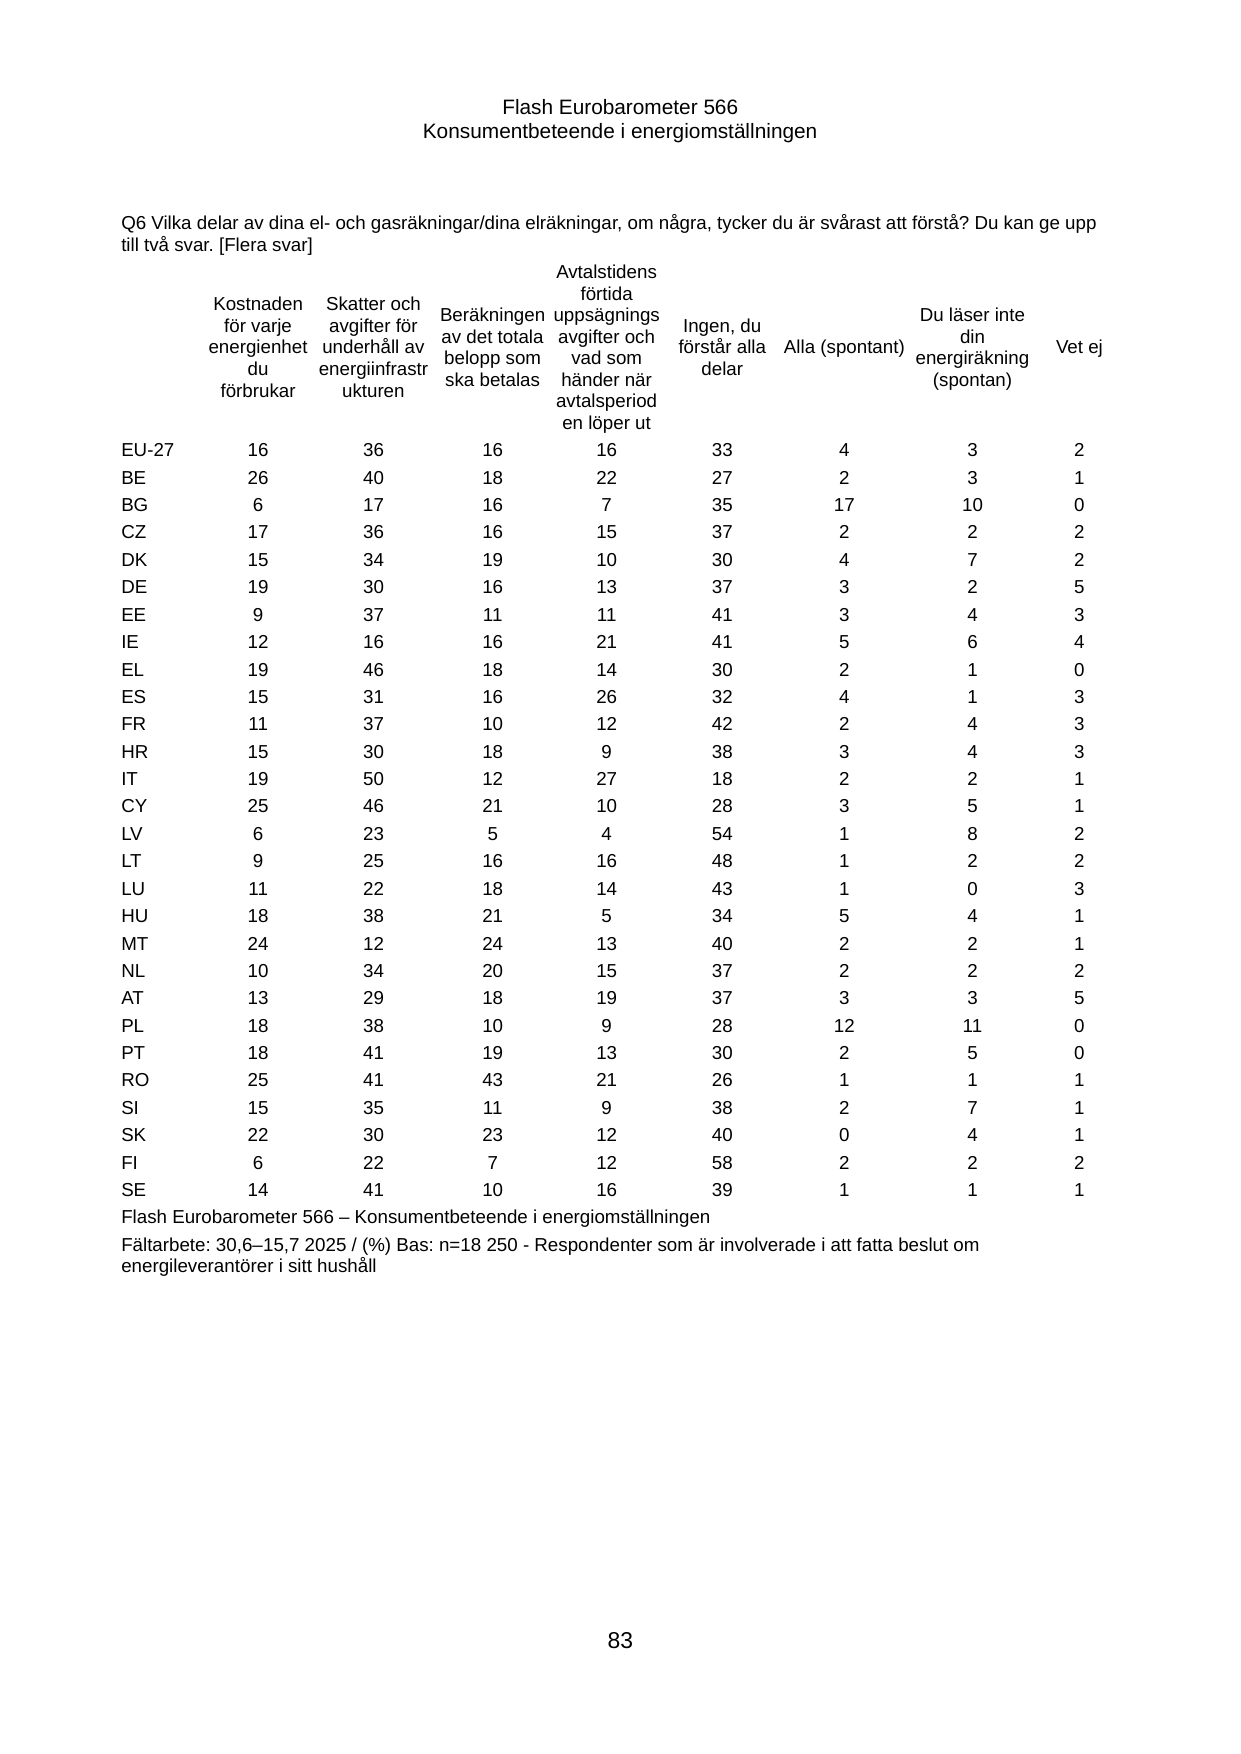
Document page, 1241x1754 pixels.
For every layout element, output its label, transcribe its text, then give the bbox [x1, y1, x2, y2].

table_cell 11 [205, 875, 310, 902]
table_cell Skatter och avgifter för underhåll av energiinfrastrukturen [310, 258, 436, 436]
table_cell 18 [436, 984, 549, 1012]
table_cell 18 [436, 875, 549, 902]
table_cell HR [118, 738, 205, 765]
table_cell 38 [664, 1094, 780, 1121]
table_cell 2 [780, 929, 908, 957]
table_cell 18 [205, 902, 310, 929]
table_cell 42 [664, 710, 780, 738]
table_cell 0 [1036, 1012, 1122, 1039]
table_cell 5 [1036, 573, 1122, 601]
table_cell 24 [436, 929, 549, 957]
table_cell 18 [436, 655, 549, 683]
table_cell 3 [908, 464, 1036, 491]
table_cell 2 [908, 1149, 1036, 1176]
table_cell 1 [1036, 929, 1122, 957]
table_cell 1 [908, 655, 1036, 683]
table_cell 4 [780, 683, 908, 710]
table_cell 30 [664, 655, 780, 683]
table_cell 58 [664, 1149, 780, 1176]
table_cell 3 [780, 984, 908, 1012]
table_cell 37 [664, 984, 780, 1012]
table_header Q6 Vilka delar av dina el- och gasräkningar/dina elräkningar, om några, tycker du är svårast att förstå? Du kan ge upp till två svar. [Flera svar] [118, 209, 1122, 258]
table_cell 3 [1036, 710, 1122, 738]
table_cell 34 [310, 957, 436, 984]
table_cell 16 [205, 436, 310, 464]
table_cell CY [118, 793, 205, 820]
table_cell 4 [780, 436, 908, 464]
table_cell 2 [780, 1094, 908, 1121]
table_cell 37 [664, 519, 780, 546]
table_cell 2 [1036, 820, 1122, 847]
table_cell 25 [310, 847, 436, 874]
table_cell 41 [664, 628, 780, 655]
table_cell 12 [549, 710, 664, 738]
table_cell 16 [436, 573, 549, 601]
table_cell 10 [436, 710, 549, 738]
table_cell 2 [908, 929, 1036, 957]
table_cell 10 [549, 793, 664, 820]
table_cell Du läser inte din energiräkning (spontan) [908, 258, 1036, 436]
table_cell AT [118, 984, 205, 1012]
table_cell 16 [549, 1176, 664, 1203]
table_cell 15 [205, 738, 310, 765]
table_cell 24 [205, 929, 310, 957]
table_cell Flash Eurobarometer 566 – Konsumentbeteende i energiomställningen [118, 1203, 1122, 1231]
table_cell 1 [780, 847, 908, 874]
table_cell 16 [436, 683, 549, 710]
table_cell 11 [549, 601, 664, 628]
table_cell 10 [908, 491, 1036, 518]
table_cell BG [118, 491, 205, 518]
table_cell 31 [310, 683, 436, 710]
table_cell 9 [549, 1094, 664, 1121]
table_cell 2 [908, 765, 1036, 792]
table_cell 50 [310, 765, 436, 792]
table_cell 37 [310, 710, 436, 738]
table_cell SK [118, 1121, 205, 1148]
table_cell 19 [436, 1039, 549, 1066]
table_cell 5 [549, 902, 664, 929]
table_cell 2 [908, 957, 1036, 984]
table_cell 19 [205, 573, 310, 601]
table_cell 2 [780, 765, 908, 792]
table_cell 18 [205, 1039, 310, 1066]
table_cell 3 [908, 436, 1036, 464]
table_cell 22 [549, 464, 664, 491]
table_cell PL [118, 1012, 205, 1039]
table_cell 18 [664, 765, 780, 792]
table_cell 3 [1036, 875, 1122, 902]
table_cell 25 [205, 793, 310, 820]
table_cell 7 [908, 1094, 1036, 1121]
table_cell 16 [436, 628, 549, 655]
table_cell 12 [549, 1149, 664, 1176]
table_cell 38 [664, 738, 780, 765]
table_cell 3 [1036, 683, 1122, 710]
table_cell 2 [1036, 519, 1122, 546]
table_cell 4 [908, 710, 1036, 738]
table_cell 16 [549, 847, 664, 874]
table_cell 15 [549, 519, 664, 546]
table_cell 2 [908, 573, 1036, 601]
table_cell 3 [780, 793, 908, 820]
table_cell EU-27 [118, 436, 205, 464]
table_cell LU [118, 875, 205, 902]
table_cell Kostnaden för varje energienhet du förbrukar [205, 258, 310, 436]
table_cell 10 [549, 546, 664, 573]
table_cell 15 [205, 546, 310, 573]
table_cell EL [118, 655, 205, 683]
table_cell 18 [205, 1012, 310, 1039]
table_cell FR [118, 710, 205, 738]
table_cell 3 [1036, 601, 1122, 628]
table_cell 2 [1036, 1149, 1122, 1176]
table_cell 17 [205, 519, 310, 546]
table_cell 46 [310, 793, 436, 820]
table_cell 21 [436, 793, 549, 820]
table_cell 0 [1036, 1039, 1122, 1066]
table_cell 19 [549, 984, 664, 1012]
table_cell 26 [664, 1066, 780, 1094]
table_cell 5 [780, 902, 908, 929]
table_cell 12 [549, 1121, 664, 1148]
table_cell 16 [436, 491, 549, 518]
table_cell 5 [1036, 984, 1122, 1012]
table_cell [118, 258, 205, 436]
table_cell 2 [780, 1039, 908, 1066]
table_cell 6 [205, 491, 310, 518]
table_cell 1 [908, 683, 1036, 710]
table_cell 41 [664, 601, 780, 628]
table_cell 30 [310, 1121, 436, 1148]
table_cell 1 [1036, 464, 1122, 491]
table_cell 6 [205, 1149, 310, 1176]
table_cell 2 [780, 957, 908, 984]
table_cell 13 [205, 984, 310, 1012]
table_cell 21 [549, 628, 664, 655]
table_cell 35 [664, 491, 780, 518]
table_cell 40 [664, 1121, 780, 1148]
table_cell 4 [908, 738, 1036, 765]
table_cell 28 [664, 793, 780, 820]
table_cell 12 [780, 1012, 908, 1039]
table_cell 29 [310, 984, 436, 1012]
table_cell 16 [436, 847, 549, 874]
table_cell 2 [1036, 546, 1122, 573]
table_cell 36 [310, 436, 436, 464]
table_cell 1 [1036, 1121, 1122, 1148]
table_cell Alla (spontant) [780, 258, 908, 436]
table_cell 13 [549, 573, 664, 601]
table_cell 1 [1036, 1094, 1122, 1121]
table_cell 6 [205, 820, 310, 847]
table_cell 43 [436, 1066, 549, 1094]
table_cell 1 [780, 1176, 908, 1203]
table_cell 22 [205, 1121, 310, 1148]
table_cell 3 [780, 738, 908, 765]
table_cell 1 [1036, 765, 1122, 792]
table_cell PT [118, 1039, 205, 1066]
table_cell 1 [780, 875, 908, 902]
table_cell 1 [780, 820, 908, 847]
table_cell 25 [205, 1066, 310, 1094]
table_cell 14 [549, 655, 664, 683]
table_cell DK [118, 546, 205, 573]
table_cell 41 [310, 1039, 436, 1066]
table_cell Vet ej [1036, 258, 1122, 436]
table_cell 5 [908, 1039, 1036, 1066]
table_cell 16 [549, 436, 664, 464]
table_cell 20 [436, 957, 549, 984]
table_cell Beräkningen av det totala belopp som ska betalas [436, 258, 549, 436]
table_cell 37 [664, 573, 780, 601]
table_cell 19 [436, 546, 549, 573]
table_cell RO [118, 1066, 205, 1094]
table_cell 30 [310, 738, 436, 765]
table_cell 23 [436, 1121, 549, 1148]
table_cell 38 [310, 1012, 436, 1039]
table_cell 17 [780, 491, 908, 518]
table_cell 4 [908, 902, 1036, 929]
table_cell 18 [436, 738, 549, 765]
table_cell 39 [664, 1176, 780, 1203]
table_cell 4 [908, 601, 1036, 628]
table_cell 4 [908, 1121, 1036, 1148]
table_cell 9 [549, 1012, 664, 1039]
table_cell SI [118, 1094, 205, 1121]
table_cell 5 [436, 820, 549, 847]
table_cell 0 [1036, 655, 1122, 683]
table_cell 37 [664, 957, 780, 984]
table_cell 15 [205, 1094, 310, 1121]
table_cell 13 [549, 929, 664, 957]
table_cell 8 [908, 820, 1036, 847]
table_cell 21 [549, 1066, 664, 1094]
table_cell 46 [310, 655, 436, 683]
table_cell 32 [664, 683, 780, 710]
table_cell 22 [310, 875, 436, 902]
table_cell 41 [310, 1066, 436, 1094]
table_cell 5 [908, 793, 1036, 820]
table_cell 26 [205, 464, 310, 491]
table_cell 12 [205, 628, 310, 655]
table_cell 38 [310, 902, 436, 929]
table_cell 23 [310, 820, 436, 847]
table_cell 14 [549, 875, 664, 902]
table_cell 28 [664, 1012, 780, 1039]
table_cell 3 [1036, 738, 1122, 765]
table_cell 0 [780, 1121, 908, 1148]
table_cell 4 [780, 546, 908, 573]
table_cell 11 [436, 1094, 549, 1121]
table_cell 3 [780, 573, 908, 601]
table_cell 3 [908, 984, 1036, 1012]
table_cell 30 [664, 1039, 780, 1066]
table_cell 10 [436, 1176, 549, 1203]
table_cell FI [118, 1149, 205, 1176]
table_cell DE [118, 573, 205, 601]
table_cell 2 [780, 519, 908, 546]
table_cell 30 [310, 573, 436, 601]
table_cell 1 [1036, 1066, 1122, 1094]
table_cell LV [118, 820, 205, 847]
table_cell ES [118, 683, 205, 710]
table_cell 1 [1036, 902, 1122, 929]
table_cell 0 [1036, 491, 1122, 518]
table_cell IE [118, 628, 205, 655]
table_cell 48 [664, 847, 780, 874]
table_cell 10 [436, 1012, 549, 1039]
table_cell 7 [436, 1149, 549, 1176]
table_cell 27 [549, 765, 664, 792]
table_cell 1 [1036, 793, 1122, 820]
table_cell 19 [205, 765, 310, 792]
table_cell 7 [908, 546, 1036, 573]
table_cell 1 [1036, 1176, 1122, 1203]
table_cell 15 [549, 957, 664, 984]
table_cell 2 [780, 655, 908, 683]
table_cell 2 [908, 847, 1036, 874]
table_cell 37 [310, 601, 436, 628]
table_cell 22 [310, 1149, 436, 1176]
table_cell 15 [205, 683, 310, 710]
table_cell EE [118, 601, 205, 628]
table_cell HU [118, 902, 205, 929]
table_cell 13 [549, 1039, 664, 1066]
table_cell 7 [549, 491, 664, 518]
table_cell 16 [310, 628, 436, 655]
table_cell 3 [780, 601, 908, 628]
table_cell 36 [310, 519, 436, 546]
table_cell 2 [780, 464, 908, 491]
table_cell 27 [664, 464, 780, 491]
table_cell 4 [549, 820, 664, 847]
table_cell 2 [780, 1149, 908, 1176]
table_cell 41 [310, 1176, 436, 1203]
table_cell 9 [205, 601, 310, 628]
table_cell CZ [118, 519, 205, 546]
table_cell 2 [1036, 957, 1122, 984]
table_cell 2 [1036, 847, 1122, 874]
table_cell 4 [1036, 628, 1122, 655]
table_cell 19 [205, 655, 310, 683]
table_cell 12 [310, 929, 436, 957]
table_cell 34 [310, 546, 436, 573]
table_cell 5 [780, 628, 908, 655]
table_cell 43 [664, 875, 780, 902]
table_cell 54 [664, 820, 780, 847]
table_cell 2 [780, 710, 908, 738]
table_cell 1 [908, 1176, 1036, 1203]
table_cell 26 [549, 683, 664, 710]
table_cell 18 [436, 464, 549, 491]
table_cell 33 [664, 436, 780, 464]
table_cell 10 [205, 957, 310, 984]
table_cell 40 [310, 464, 436, 491]
table_cell MT [118, 929, 205, 957]
table_cell Avtalstidens förtida uppsägningsavgifter och vad som händer när avtalsperioden löper ut [549, 258, 664, 436]
table_cell 2 [908, 519, 1036, 546]
table_cell 6 [908, 628, 1036, 655]
table_cell 34 [664, 902, 780, 929]
table_cell BE [118, 464, 205, 491]
table_cell 11 [205, 710, 310, 738]
table_cell 0 [908, 875, 1036, 902]
table_cell 17 [310, 491, 436, 518]
table_cell Ingen, du förstår alla delar [664, 258, 780, 436]
table_cell Fältarbete: 30,6–15,7 2025 / (%) Bas: n=18 250 - Respondenter som är involverade i att fatta beslut om energileverantörer i sitt hushåll [118, 1231, 1122, 1280]
table_cell 35 [310, 1094, 436, 1121]
table_cell 9 [205, 847, 310, 874]
table_cell IT [118, 765, 205, 792]
table_cell 12 [436, 765, 549, 792]
table_cell 16 [436, 519, 549, 546]
table_cell 30 [664, 546, 780, 573]
table_cell 21 [436, 902, 549, 929]
table_cell 1 [780, 1066, 908, 1094]
table_cell 40 [664, 929, 780, 957]
table_cell 2 [1036, 436, 1122, 464]
table_cell SE [118, 1176, 205, 1203]
table_cell 11 [436, 601, 549, 628]
table_cell NL [118, 957, 205, 984]
table_cell 1 [908, 1066, 1036, 1094]
table_cell 14 [205, 1176, 310, 1203]
table_cell 9 [549, 738, 664, 765]
table_cell 16 [436, 436, 549, 464]
table_cell 11 [908, 1012, 1036, 1039]
table_cell LT [118, 847, 205, 874]
